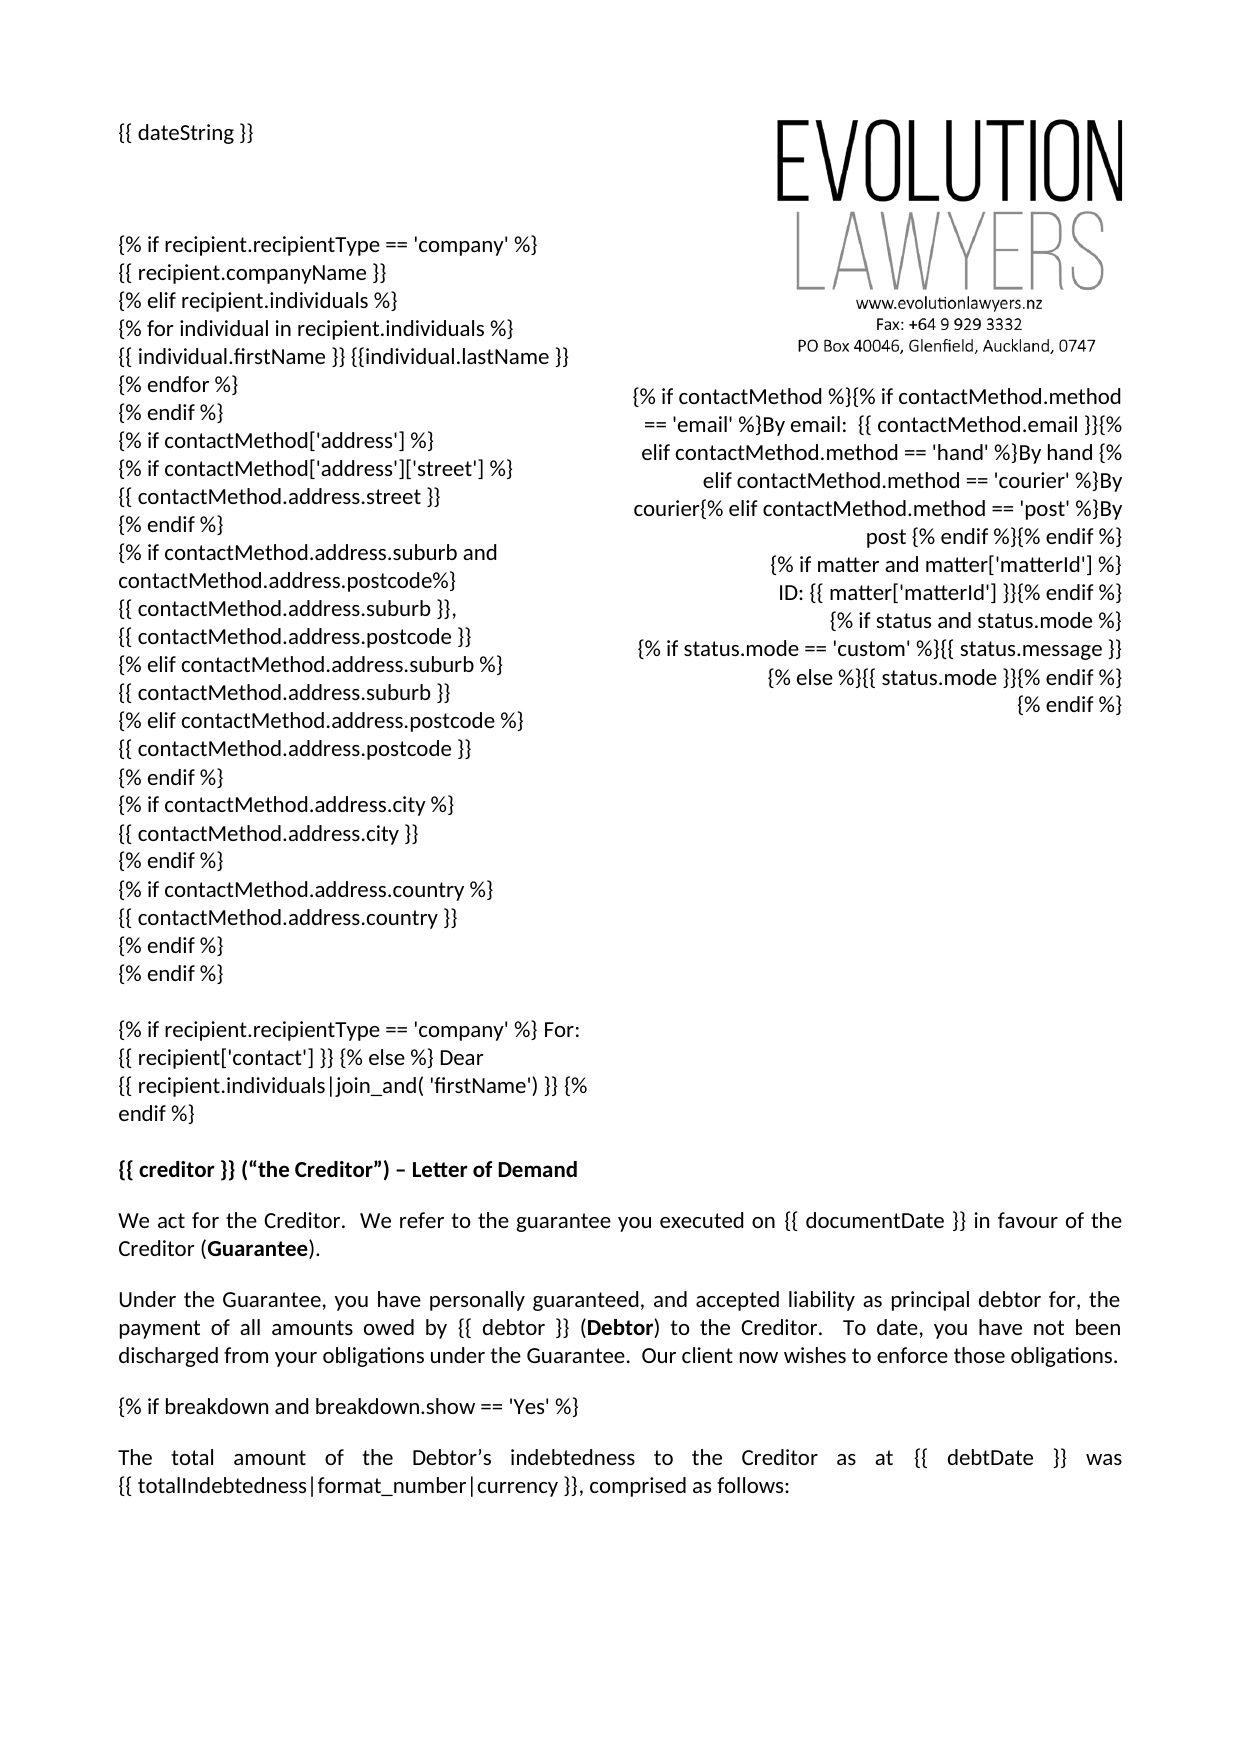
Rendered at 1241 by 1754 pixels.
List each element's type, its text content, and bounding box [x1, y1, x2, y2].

text Under the Guarantee, you have personally guaranteed, and accepted liability as principal debtor for, the payment of all amounts owed by {{ debtor }} (Debtor) to the Creditor. To date, you have not been discharged from your obligations under the Guarantee. Our client now wishes to enforce those obligations. [118, 1285, 1122, 1369]
text We act for the Creditor. We refer to the guarantee you executed on {{ documentDate }} in favour of the Creditor (Guarantee). [118, 1206, 1122, 1262]
text {% if breakdown and breakdown.show == 'Yes' %} [118, 1392, 1122, 1420]
table_header {% if contactMethod %}{% if contactMethod.method == 'email' %}By email: {{ contactMethod.email }}{% elif contactMethod.method == 'hand' %}By hand {% elif contactMethod.method == 'courier' %}By courier{% elif contactMethod.method == 'post' %}By post {% endif %}{% endif %} {% if matter and matter['matterId'] %} ID: {{ matter['matterId'] }}{% endif %} {% if status and status.mode %} {% if status.mode == 'custom' %}{{ status.message }}{% else %}{{ status.mode }}{% endif %} {% endif %} [620, 118, 1122, 1127]
table_cell {% if recipient.recipientType == 'company' %} For: {{ recipient['contact'] }} {% else %} Dear {{ recipient.individuals|join_and( 'firstName') }} {% endif %} [118, 1015, 620, 1127]
subtitle {{ creditor }} (“the Creditor”) – Letter of Demand [118, 1155, 1122, 1183]
table_header {{ dateString }} {% if recipient.recipientType == 'company' %} {{ recipient.companyName }} {% elif recipient.individuals %} {% for individual in recipient.individuals %} {{ individual.firstName }} {{individual.lastName }} {% endfor %} {% endif %} {% if contactMethod['address'] %} {% if contactMethod['address']['street'] %} {{ contactMethod.address.street }} {% endif %} {% if contactMethod.address.suburb and contactMethod.address.postcode%} {{ contactMethod.address.suburb }}, {{ contactMethod.address.postcode }} {% elif contactMethod.address.suburb %} {{ contactMethod.address.suburb }} {% elif contactMethod.address.postcode %} {{ contactMethod.address.postcode }} {% endif %} {% if contactMethod.address.city %} {{ contactMethod.address.city }} {% endif %} {% if contactMethod.address.country %} {{ contactMethod.address.country }} {% endif %} {% endif %} [118, 118, 620, 1015]
picture [776, 118, 1123, 355]
text The total amount of the Debtor’s indebtedness to the Creditor as at {{ debtDate }} was {{ totalIndebtedness|format_number|currency }}, comprised as follows: [118, 1443, 1122, 1499]
